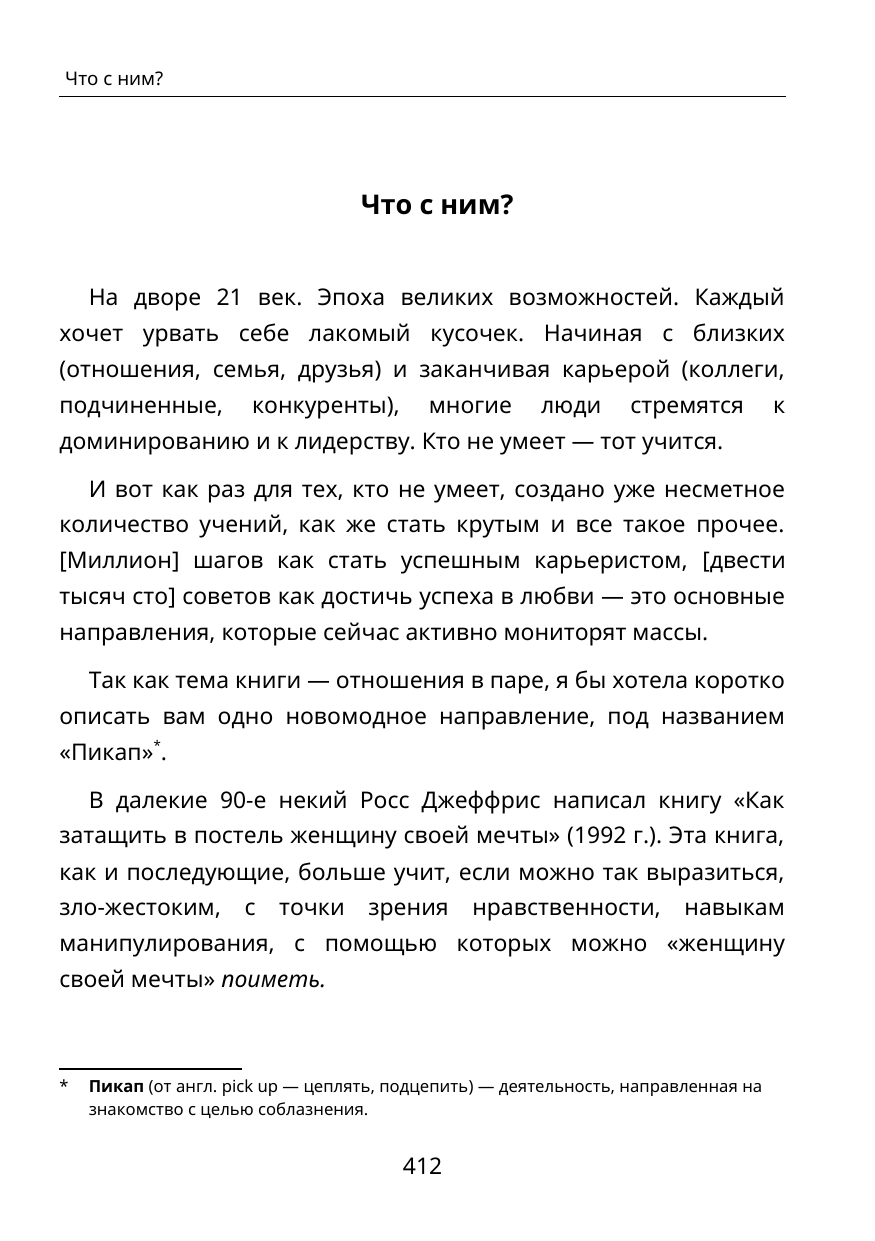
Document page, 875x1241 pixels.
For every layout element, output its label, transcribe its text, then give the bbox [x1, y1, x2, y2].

text Пикап (от англ. pick up — цеплять, подцепить) — деятельность, направленная на знакомство с целью соблазнения. [59, 1075, 786, 1120]
text На дворе 21 век. Эпоха великих возможностей. Каждый хочет урвать себе лакомый кусочек. Начиная с близких (отношения, семья, друзья) и заканчивая карьерой (коллеги, подчиненные, конкуренты), многие люди стремятся к доминированию и к лидерству. Кто не умеет — тот учится. [59, 281, 786, 456]
subtitle Что с ним? [59, 185, 786, 222]
text Так как тема книги — отношения в паре, я бы хотела коротко описать вам одно новомодное направление, под названием «Пикап». [59, 664, 786, 767]
text В далекие 90-е некий Росс Джеффрис написал книгу «Как затащить в постель женщину своей мечты» (1992 г.). Эта книга, как и последующие, больше учит, если можно так выразиться, зло-жестоким, с точки зрения нравственности, навыкам манипулирования, с помощью которых можно «женщину своей мечты» поиметь. [59, 783, 786, 994]
text И вот как раз для тех, кто не умеет, создано уже несметное количество учений, как же стать крутым и все такое прочее. [Миллион] шагов как стать успешным карьеристом, [двести тысяч сто] советов как достичь успеха в любви — это основные направления, которые сейчас активно мониторят массы. [59, 472, 786, 647]
